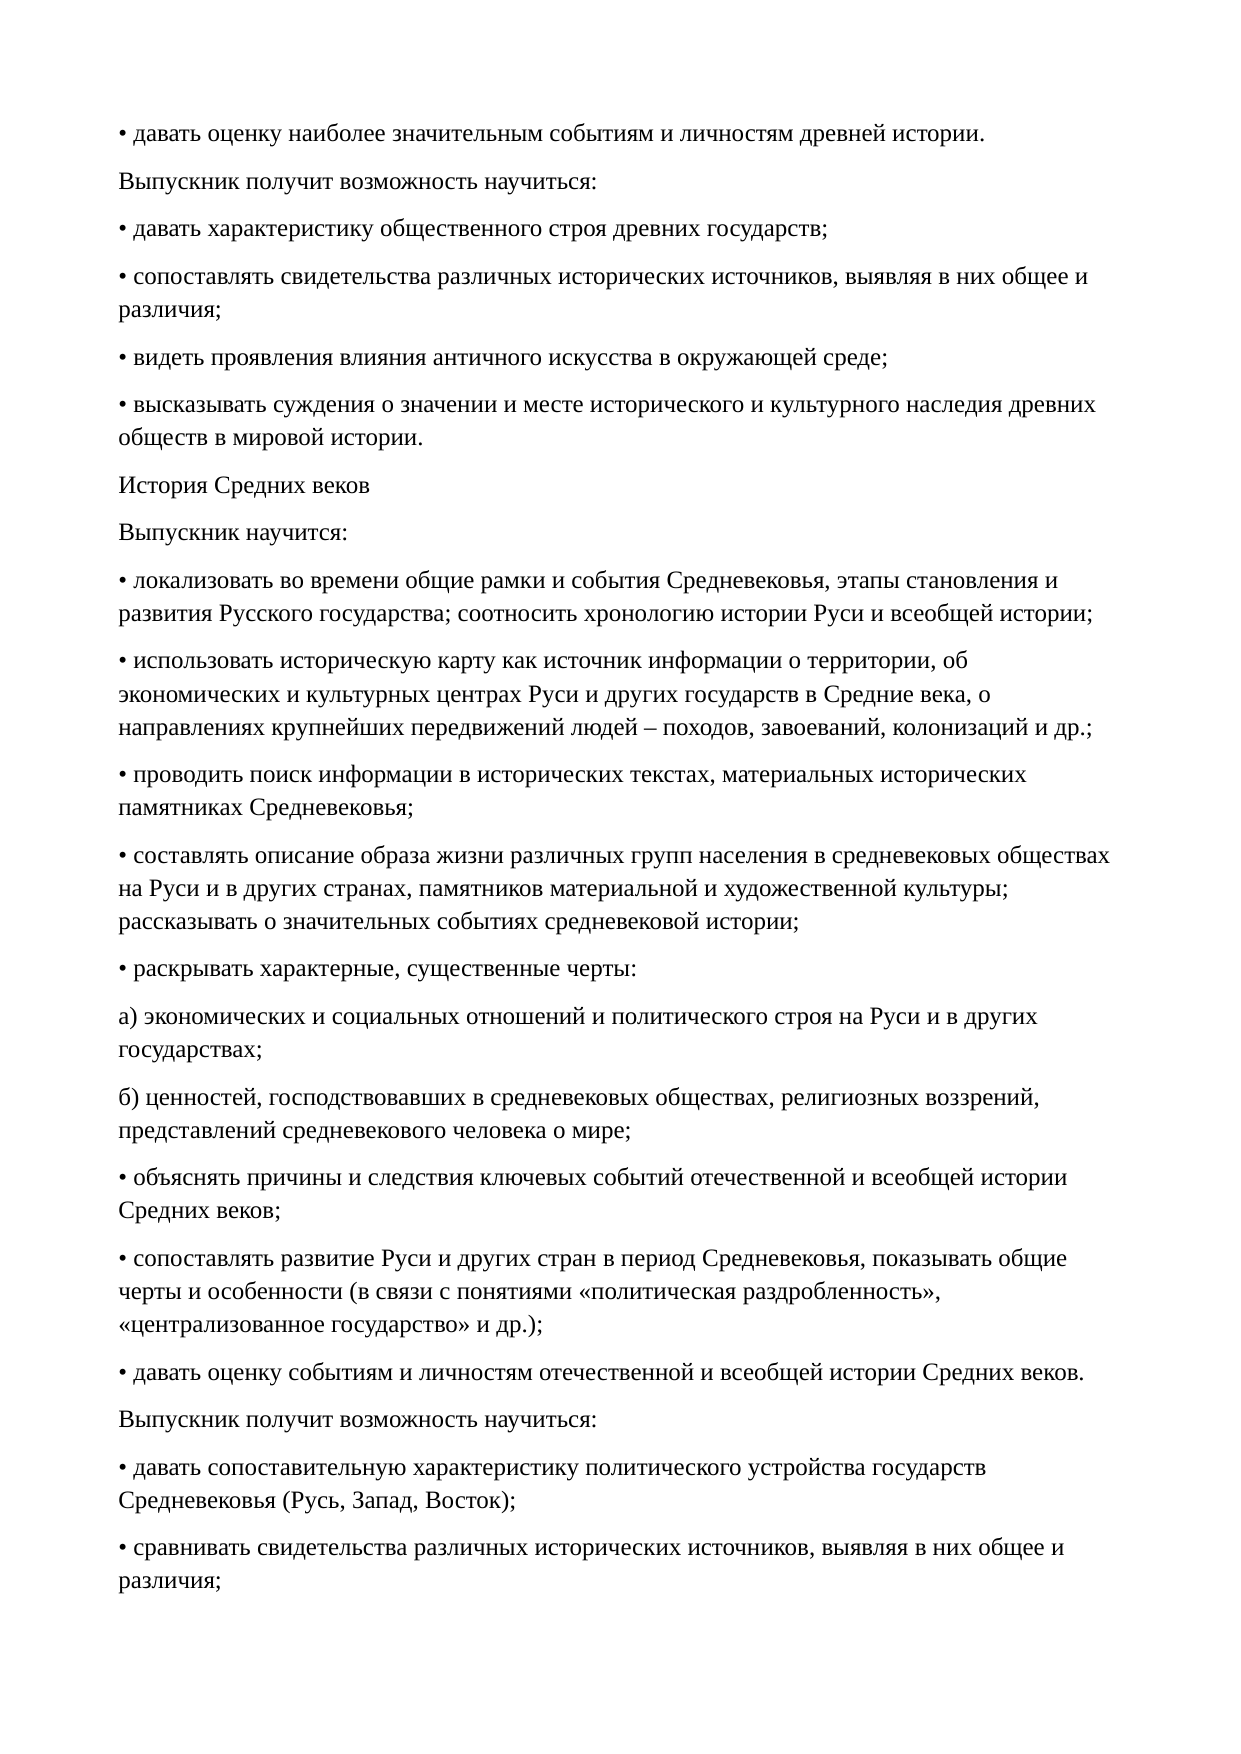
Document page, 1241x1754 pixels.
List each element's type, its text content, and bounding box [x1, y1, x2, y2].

text • объяснять причины и следствия ключевых событий отечественной и всеобщей истории Средних веков; [118, 1162, 1122, 1224]
text б) ценностей, господствовавших в средневековых обществах, религиозных воззрений, представлений средневекового человека о мире; [118, 1082, 1122, 1143]
text • высказывать суждения о значении и месте исторического и культурного наследия древних обществ в мировой истории. [118, 389, 1122, 451]
text а) экономических и социальных отношений и политического строя на Руси и в других государствах; [118, 1001, 1122, 1063]
text • видеть проявления влияния античного искусства в окружающей среде; [118, 342, 1122, 370]
text • проводить поиск информации в исторических текстах, материальных исторических памятниках Средневековья; [118, 759, 1122, 821]
text • составлять описание образа жизни различных групп населения в средневековых обществах на Руси и в других странах, памятников материальной и художественной культуры; рассказывать о значительных событиях средневековой истории; [118, 840, 1122, 935]
text • давать оценку наиболее значительным событиям и личностям древней истории. [118, 118, 1122, 147]
text • локализовать во времени общие рамки и события Средневековья, этапы становления и развития Русского государства; соотносить хронологию истории Руси и всеобщей истории; [118, 565, 1122, 627]
text • использовать историческую карту как источник информации о территории, об экономических и культурных центрах Руси и других государств в Средние века, о направлениях крупнейших передвижений людей – походов, завоеваний, колонизаций и др.; [118, 646, 1122, 740]
text • раскрывать характерные, существенные черты: [118, 953, 1122, 982]
text • давать характеристику общественного строя древних государств; [118, 213, 1122, 242]
text • сравнивать свидетельства различных исторических источников, выявляя в них общее и различия; [118, 1532, 1122, 1594]
text Выпускник получит возможность научиться: [118, 1404, 1122, 1433]
text • сопоставлять свидетельства различных исторических источников, выявляя в них общее и различия; [118, 261, 1122, 323]
text История Средних веков [118, 470, 1122, 498]
text Выпускник научится: [118, 517, 1122, 546]
text • сопоставлять развитие Руси и других стран в период Средневековья, показывать общие черты и особенности (в связи с понятиями «политическая раздробленность», «централизованное государство» и др.); [118, 1243, 1122, 1338]
text • давать оценку событиям и личностям отечественной и всеобщей истории Средних веков. [118, 1357, 1122, 1385]
text • давать сопоставительную характеристику политического устройства государств Средневековья (Русь, Запад, Восток); [118, 1452, 1122, 1514]
text Выпускник получит возможность научиться: [118, 166, 1122, 194]
